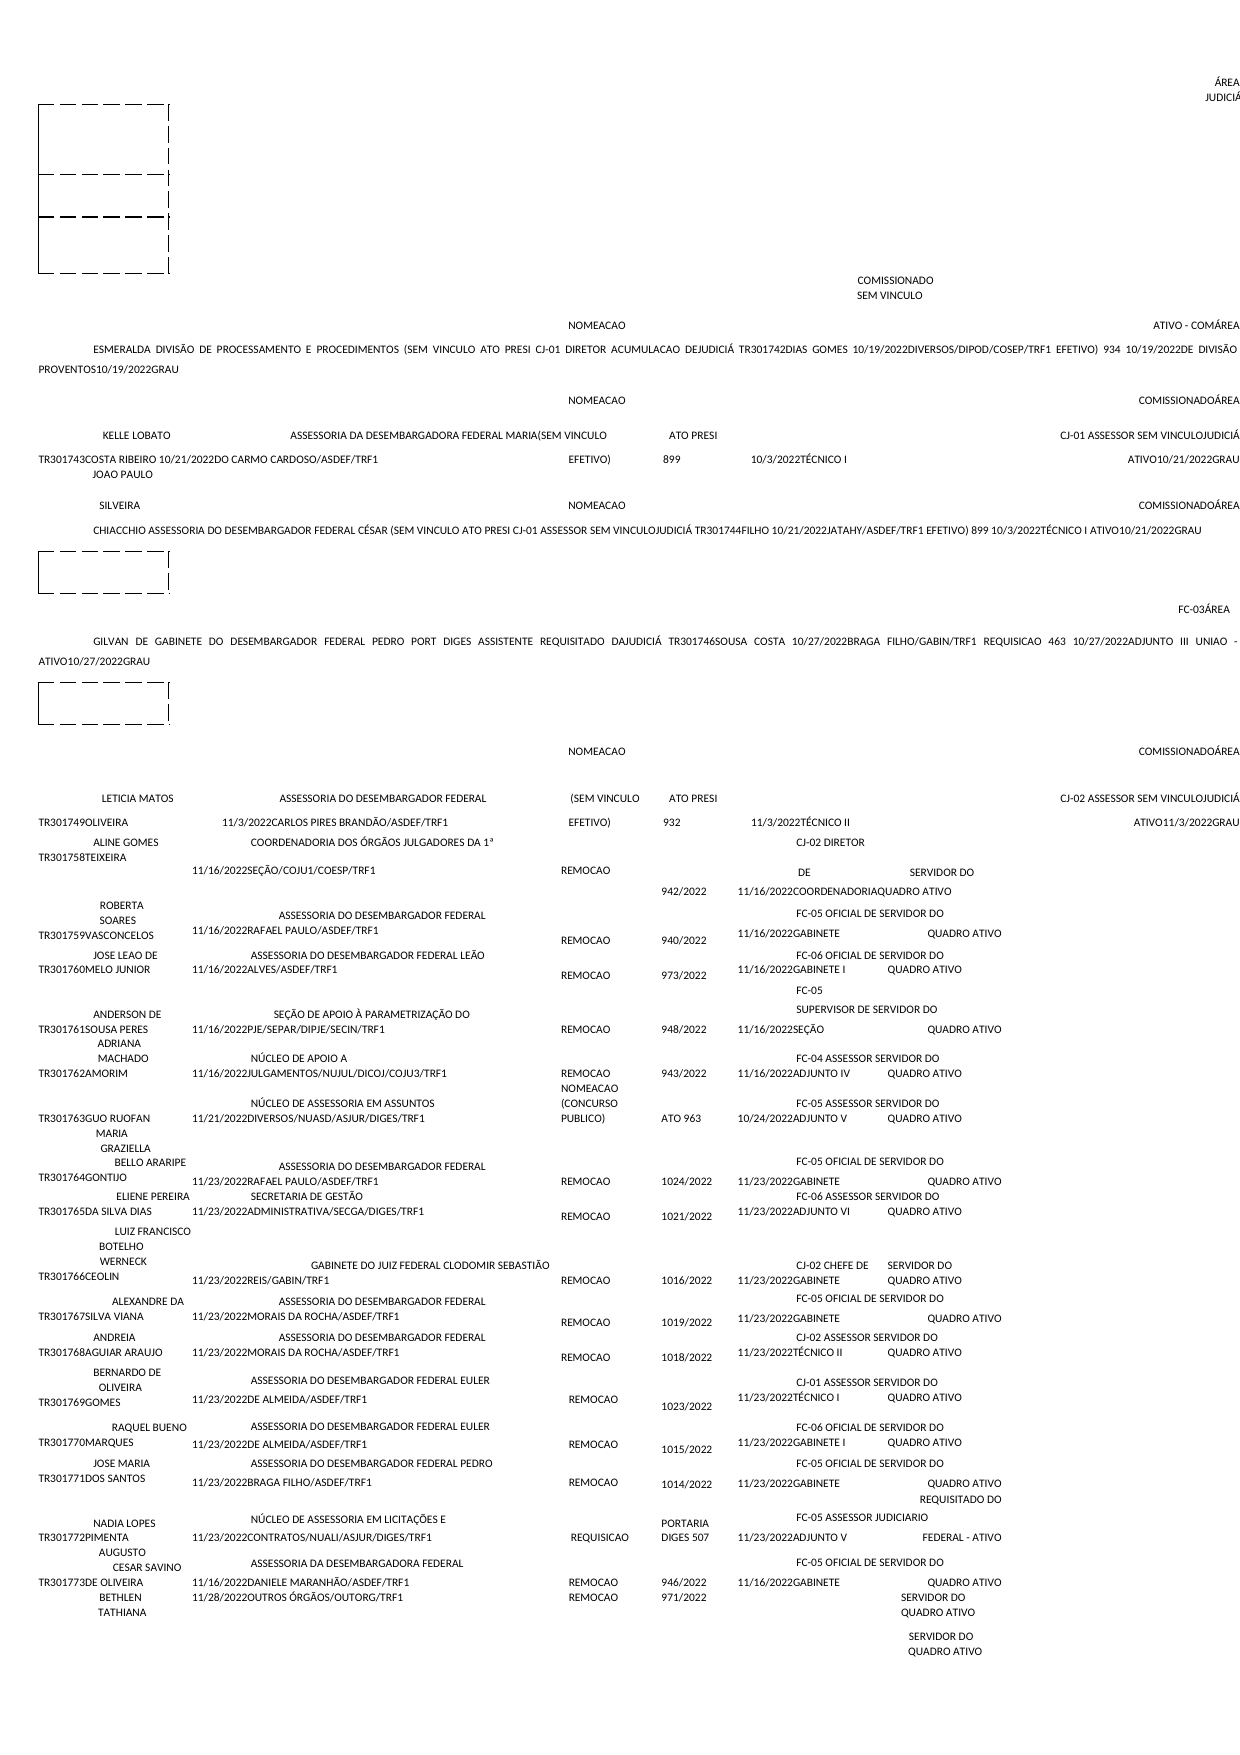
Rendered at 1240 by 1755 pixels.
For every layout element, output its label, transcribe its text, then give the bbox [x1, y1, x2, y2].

table_cell 971/2022 [661, 1590, 737, 1629]
table_cell ASSESSORIA DO DESEMBARGADOR FEDERAL 11/16/2022RAFAEL PAULO/ASDEF/TRF1 [192, 899, 561, 948]
table_cell 940/2022 [661, 899, 737, 948]
table_cell [39, 216, 169, 273]
table_cell FC-06 OFICIAL DE SERVIDOR DO 11/23/2022GABINETE I QUADRO ATIVO [738, 1415, 1001, 1457]
table_cell ASSESSORIA DA DESEMBARGADORA FEDERAL 11/16/2022DANIELE MARANHÃO/ASDEF/TRF1 REMOCAO [192, 1546, 661, 1590]
table_cell REMOCAO [561, 1037, 661, 1081]
table_cell NÚCLEO DE APOIO A 11/16/2022JULGAMENTOS/NUJUL/DICOJ/COJU3/TRF1 [192, 1037, 561, 1081]
table_cell REMOCAO [561, 948, 661, 983]
table_cell JOSE LEAO DE TR301760MELO JUNIOR [38, 948, 192, 983]
table_cell REMOCAO [561, 1288, 661, 1330]
table_cell 943/2022 [661, 1037, 737, 1081]
table_cell SECRETARIA DE GESTÃO 11/23/2022ADMINISTRATIVA/SECGA/DIGES/TRF1 [192, 1189, 561, 1224]
table_cell REMOCAO [561, 1189, 661, 1224]
subtitle KELLE LOBATO ASSESSORIA DA DESEMBARGADORA FEDERAL MARIA(SEM VINCULO ATO PRESI CJ-01 ASSESSOR SEM VINCULOJUDICIÁ [38, 417, 1240, 445]
table_cell 1024/2022 [661, 1126, 737, 1189]
text SILVEIRA NOMEACAO COMISSIONADOÁREA [38, 487, 1239, 516]
table_cell SERVIDOR DO QUADRO ATIVO [738, 1590, 1001, 1629]
table_cell REMOCAO [561, 983, 661, 1037]
table_cell FC-05 OFICIAL DE SERVIDOR DO 11/23/2022GABINETE QUADRO ATIVO [738, 1457, 1001, 1492]
table_cell PORTARIA DIGES 507 [661, 1492, 737, 1546]
table_cell CJ-01 ASSESSOR SERVIDOR DO 11/23/2022TÉCNICO I QUADRO ATIVO [738, 1365, 1001, 1414]
table_cell 946/2022 [661, 1546, 737, 1590]
table_cell REMOCAO [561, 1225, 661, 1288]
text COMISSIONADO [662, 274, 1129, 288]
table_cell ASSESSORIA DO DESEMBARGADOR FEDERAL EULER 11/23/2022DE ALMEIDA/ASDEF/TRF1 REMOCAO [192, 1415, 661, 1457]
table_cell ADRIANA MACHADO TR301762AMORIM [38, 1037, 192, 1081]
table_cell ASSESSORIA DO DESEMBARGADOR FEDERAL 11/23/2022MORAIS DA ROCHA/ASDEF/TRF1 [192, 1330, 561, 1365]
table_cell CJ-02 CHEFE DE SERVIDOR DO 11/23/2022GABINETE QUADRO ATIVO [738, 1225, 1001, 1288]
table_header [39, 551, 169, 593]
subtitle LETICIA MATOS ASSESSORIA DO DESEMBARGADOR FEDERAL (SEM VINCULO ATO PRESI CJ-02 ASSESSOR SEM VINCULOJUDICIÁ [38, 780, 1240, 808]
table_cell FC-05 OFICIAL DE SERVIDOR DO 11/16/2022GABINETE QUADRO ATIVO [738, 1546, 1001, 1590]
table_cell ASSESSORIA DO DESEMBARGADOR FEDERAL 11/23/2022MORAIS DA ROCHA/ASDEF/TRF1 [192, 1288, 561, 1330]
table_cell ANDERSON DE TR301761SOUSA PERES [38, 983, 192, 1037]
table_cell ASSESSORIA DO DESEMBARGADOR FEDERAL 11/23/2022RAFAEL PAULO/ASDEF/TRF1 [192, 1126, 561, 1189]
table_header COORDENADORIA DOS ÓRGÃOS JULGADORES DA 1ª [192, 835, 661, 863]
table_cell GABINETE DO JUIZ FEDERAL CLODOMIR SEBASTIÃO 11/23/2022REIS/GABIN/TRF1 [192, 1225, 561, 1288]
table_cell TR301763GUO RUOFAN [38, 1081, 192, 1126]
table_cell FC-06 OFICIAL DE SERVIDOR DO 11/16/2022GABINETE I QUADRO ATIVO [738, 948, 1001, 983]
table_cell NÚCLEO DE ASSESSORIA EM ASSUNTOS 11/21/2022DIVERSOS/NUASD/ASJUR/DIGES/TRF1 [192, 1081, 561, 1126]
table_cell ELIENE PEREIRA TR301765DA SILVA DIAS [38, 1189, 192, 1224]
table_cell ATO 963 [661, 1081, 737, 1126]
table_cell 1016/2022 [661, 1225, 737, 1288]
table_cell AUGUSTO CESAR SAVINO TR301773DE OLIVEIRA [38, 1546, 192, 1590]
table_cell NADIA LOPES TR301772PIMENTA [38, 1492, 192, 1546]
table_cell ASSESSORIA DO DESEMBARGADOR FEDERAL EULER 11/23/2022DE ALMEIDA/ASDEF/TRF1 REMOCAO [192, 1365, 661, 1414]
table_cell FC-05 OFICIAL DE SERVIDOR DO 11/23/2022GABINETE QUADRO ATIVO [738, 1288, 1001, 1330]
table_cell 1023/2022 [661, 1365, 737, 1414]
table_cell 1014/2022 [661, 1457, 737, 1492]
table_cell FC-05 ASSESSOR SERVIDOR DO 10/24/2022ADJUNTO V QUADRO ATIVO [738, 1081, 1001, 1126]
text NOMEACAO COMISSIONADOÁREA [38, 382, 1239, 410]
table_cell FC-04 ASSESSOR SERVIDOR DO 11/16/2022ADJUNTO IV QUADRO ATIVO [738, 1037, 1001, 1081]
text ESMERALDA DIVISÃO DE PROCESSAMENTO E PROCEDIMENTOS (SEM VINCULO ATO PRESI CJ-01 DIRETOR ACUMULACAO DEJUDICIÁ TR301742DIAS GOMES 10/19/2022DIVERSOS/DIPOD/COSEP/TRF1 EFETIVO) 934 10/19/2022DE DIVISÃO PROVENTOS10/19/2022GRAU [38, 342, 1239, 376]
table_header CJ-02 DIRETOR DE SERVIDOR DO 11/16/2022COORDENADORIAQUADRO ATIVO [738, 835, 1001, 899]
table_cell 11/16/2022SEÇÃO/COJU1/COESP/TRF1 [192, 863, 561, 899]
table_cell ASSESSORIA DO DESEMBARGADOR FEDERAL LEÃO 11/16/2022ALVES/ASDEF/TRF1 [192, 948, 561, 983]
table_cell CJ-02 ASSESSOR SERVIDOR DO 11/23/2022TÉCNICO II QUADRO ATIVO [738, 1330, 1001, 1365]
table_header [39, 682, 169, 724]
table_cell LUIZ FRANCISCO BOTELHO WERNECK TR301766CEOLIN [38, 1225, 192, 1288]
table_cell REMOCAO [561, 863, 661, 899]
table_cell NOMEACAO (CONCURSO PUBLICO) [561, 1081, 661, 1126]
table_cell 1019/2022 [661, 1288, 737, 1330]
text TR301743COSTA RIBEIRO 10/21/2022DO CARMO CARDOSO/ASDEF/TRF1 EFETIVO) 899 10/3/2022TÉCNICO I ATIVO10/21/2022GRAU [38, 452, 1239, 466]
table_cell ROBERTA SOARES TR301759VASCONCELOS [38, 899, 192, 948]
table_cell NÚCLEO DE ASSESSORIA EM LICITAÇÕES E 11/23/2022CONTRATOS/NUALI/ASJUR/DIGES/TRF1 REQUISICAO [192, 1492, 661, 1546]
subtitle FC-03ÁREA [38, 602, 1229, 616]
table_header [39, 104, 169, 174]
table_cell RAQUEL BUENO TR301770MARQUES [38, 1415, 192, 1457]
table_cell SEÇÃO DE APOIO À PARAMETRIZAÇÃO DO 11/16/2022PJE/SEPAR/DIPJE/SECIN/TRF1 [192, 983, 561, 1037]
table_cell 1015/2022 [661, 1415, 737, 1457]
table_cell ANDREIA TR301768AGUIAR ARAUJO [38, 1330, 192, 1365]
table_cell BERNARDO DE OLIVEIRA TR301769GOMES [38, 1365, 192, 1414]
table_cell REMOCAO [561, 1330, 661, 1365]
table_cell REMOCAO [561, 899, 661, 948]
table_cell 948/2022 [661, 983, 737, 1037]
text SEM VINCULO [662, 288, 1118, 302]
table_cell REQUISITADO DO FC-05 ASSESSOR JUDICIARIO 11/23/2022ADJUNTO V FEDERAL - ATIVO [738, 1492, 1001, 1546]
subtitle NOMEACAO COMISSIONADOÁREA [38, 733, 1239, 762]
table_cell FC-05 OFICIAL DE SERVIDOR DO 11/16/2022GABINETE QUADRO ATIVO [738, 899, 1001, 948]
text JOAO PAULO [92, 467, 1137, 481]
table_cell MARIA GRAZIELLA BELLO ARARIPE TR301764GONTIJO [38, 1126, 192, 1189]
table_cell 11/28/2022OUTROS ÓRGÃOS/OUTORG/TRF1 REMOCAO [192, 1590, 661, 1629]
table_cell ASSESSORIA DO DESEMBARGADOR FEDERAL PEDRO 11/23/2022BRAGA FILHO/ASDEF/TRF1 REMOCAO [192, 1457, 661, 1492]
table_cell FC-06 ASSESSOR SERVIDOR DO 11/23/2022ADJUNTO VI QUADRO ATIVO [738, 1189, 1001, 1224]
table_cell FC-05 SUPERVISOR DE SERVIDOR DO 11/16/2022SEÇÃO QUADRO ATIVO [738, 983, 1001, 1037]
table_header 942/2022 [661, 835, 737, 899]
table_cell BETHLEN TATHIANA [38, 1590, 192, 1629]
table_header ALINE GOMES TR301758TEIXEIRA [38, 835, 192, 899]
table_cell 1021/2022 [661, 1189, 737, 1224]
text CHIACCHIO ASSESSORIA DO DESEMBARGADOR FEDERAL CÉSAR (SEM VINCULO ATO PRESI CJ-01 ASSESSOR SEM VINCULOJUDICIÁ TR301744FILHO 10/21/2022JATAHY/ASDEF/TRF1 EFETIVO) 899 10/3/2022TÉCNICO I ATIVO10/21/2022GRAU [38, 523, 1239, 537]
table_cell FC-05 OFICIAL DE SERVIDOR DO 11/23/2022GABINETE QUADRO ATIVO [738, 1126, 1001, 1189]
table_cell REMOCAO [561, 1126, 661, 1189]
table_cell [39, 174, 169, 216]
subtitle NOMEACAO ATIVO - COMÁREA [38, 307, 1239, 335]
table_cell 1018/2022 [661, 1330, 737, 1365]
table_cell ALEXANDRE DA TR301767SILVA VIANA [38, 1288, 192, 1330]
text TR301749OLIVEIRA 11/3/2022CARLOS PIRES BRANDÃO/ASDEF/TRF1 EFETIVO) 932 11/3/2022TÉCNICO II ATIVO11/3/2022GRAU [38, 815, 1239, 829]
text GILVAN DE GABINETE DO DESEMBARGADOR FEDERAL PEDRO PORT DIGES ASSISTENTE REQUISITADO DAJUDICIÁ TR301746SOUSA COSTA 10/27/2022BRAGA FILHO/GABIN/TRF1 REQUISICAO 463 10/27/2022ADJUNTO III UNIAO - ATIVO10/27/2022GRAU [38, 634, 1239, 668]
table_cell JOSE MARIA TR301771DOS SANTOS [38, 1457, 192, 1492]
table_cell 973/2022 [661, 948, 737, 983]
